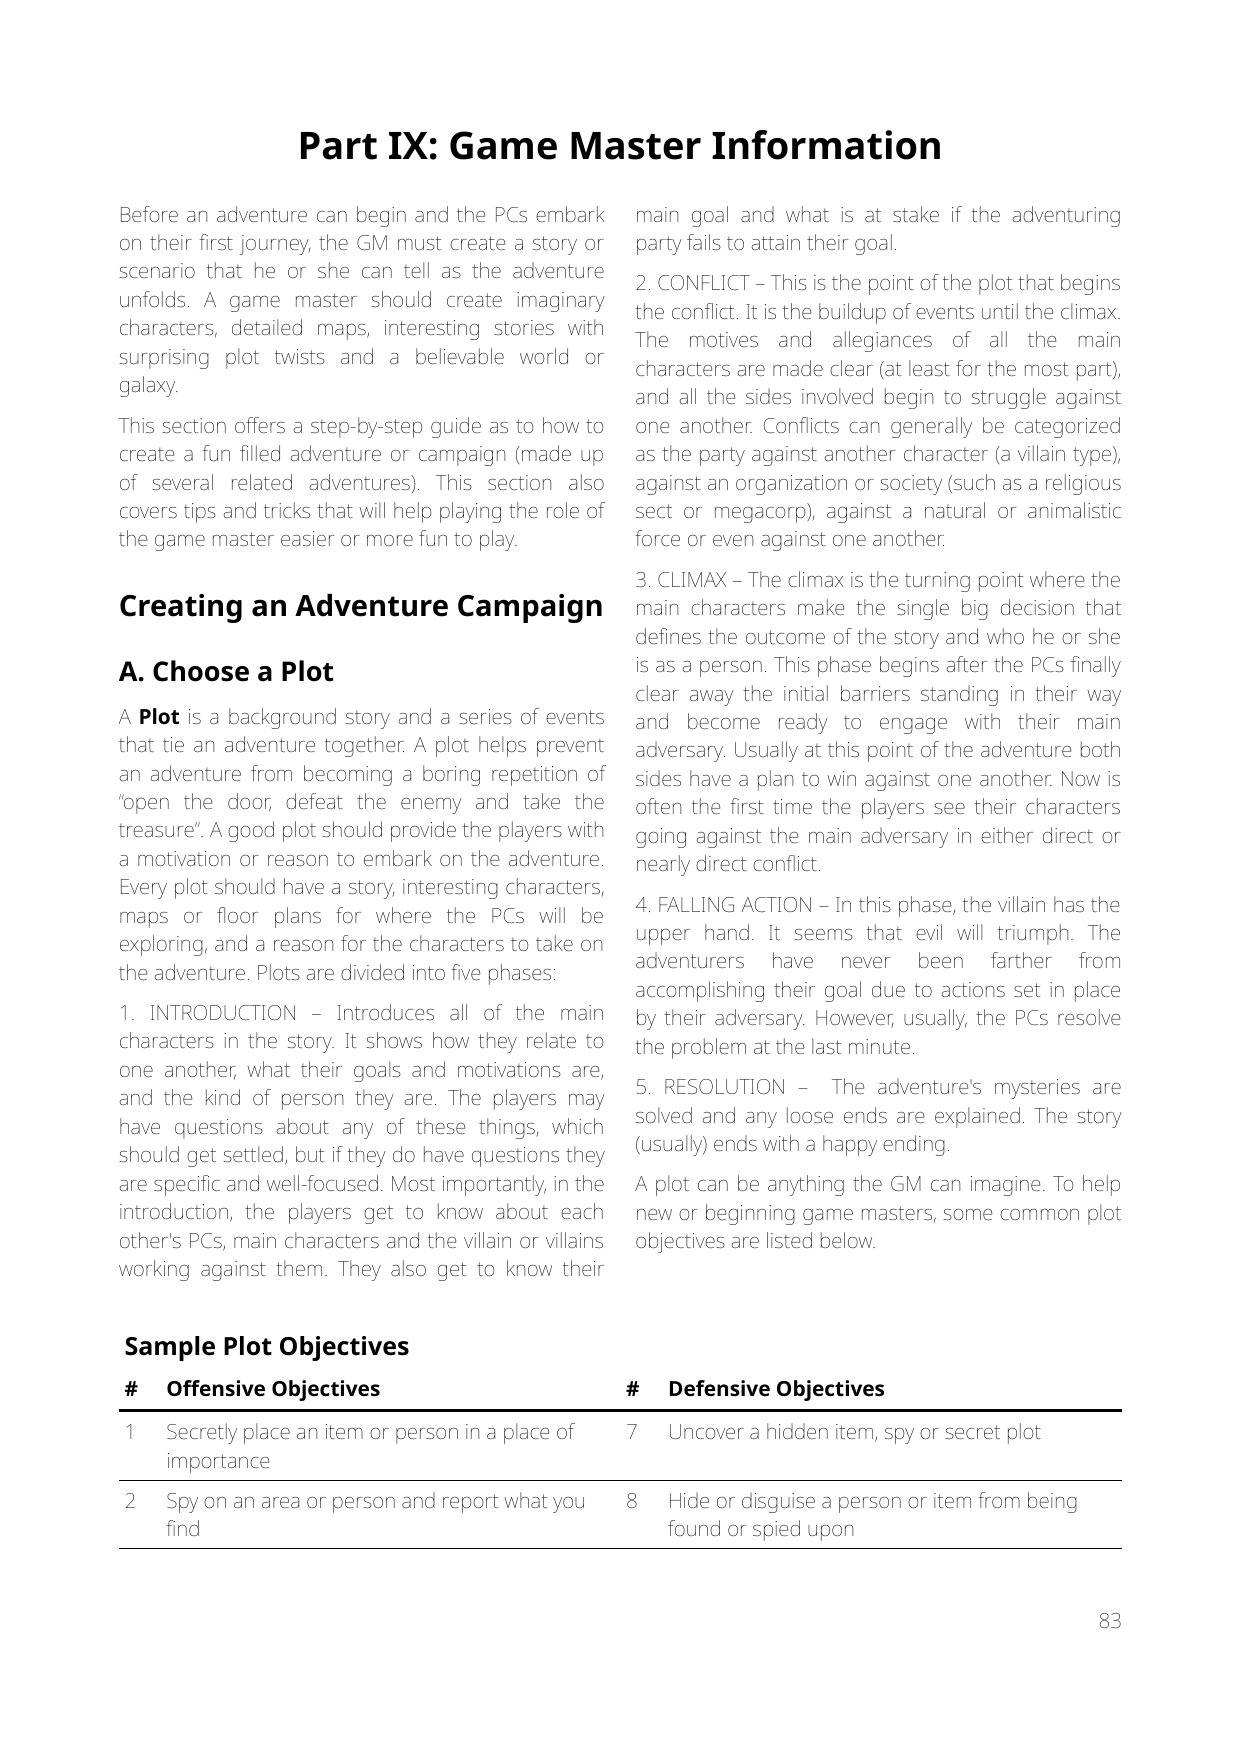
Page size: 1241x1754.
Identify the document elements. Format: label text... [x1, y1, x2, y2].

table_cell Offensive Objectives [160, 1369, 620, 1408]
table_header Sample Plot Objectives [119, 1323, 1122, 1368]
subtitle A. Choose a Plot [118, 652, 605, 689]
text 1. INTRODUCTION – Introduces all of the main characters in the story. It shows how they relate to one another, what their goals and motivations are, and the kind of person they are. The players may have questions about any of these things, which should get settled, but if they do have questions they are specific and well-focused. Most importantly, in the introduction, the players get to know about each other's PCs, main characters and the villain or villains working against them. They also get to know their [118, 998, 605, 1283]
table_cell # [620, 1369, 662, 1408]
table_cell Uncover a hidden item, spy or secret plot [662, 1412, 1122, 1480]
text 2. CONFLICT – This is the point of the plot that begins the conflict. It is the buildup of events until the climax. The motives and allegiances of all the main characters are made clear (at least for the most part), and all the sides involved begin to struggle against one another. Conflicts can generally be categorized as the party against another character (a villain type), against an organization or society (such as a religious sect or megacorp), against a natural or animalistic force or even against one another. [635, 268, 1122, 553]
text 5. RESOLUTION – The adventure's mysteries are solved and any loose ends are explained. The story (usually) ends with a happy ending. [635, 1072, 1122, 1158]
table_cell 2 [119, 1481, 160, 1548]
text 4. FALLING ACTION – In this phase, the villain has the upper hand. It seems that evil will triumph. The adventurers have never been farther from accomplishing their goal due to actions set in place by their adversary. However, usually, the PCs resolve the problem at the last minute. [635, 890, 1122, 1060]
table_cell # [119, 1369, 160, 1408]
table_cell Spy on an area or person and report what you find [160, 1481, 620, 1548]
table_cell 7 [620, 1412, 662, 1480]
table_cell Hide or disguise a person or item from being found or spied upon [662, 1481, 1122, 1548]
text A Plot is a background story and a series of events that tie an adventure together. A plot helps prevent an adventure from becoming a boring repetition of “open the door, defeat the enemy and take the treasure”. A good plot should provide the players with a motivation or reason to embark on the adventure. Every plot should have a story, interesting characters, maps or floor plans for where the PCs will be exploring, and a reason for the characters to take on the adventure. Plots are divided into five phases: [118, 702, 605, 986]
text 3. CLIMAX – The climax is the turning point where the main characters make the single big decision that defines the outcome of the story and who he or she is as a person. This phase begins after the PCs finally clear away the initial barriers standing in their way and become ready to engage with their main adversary. Usually at this point of the adventure both sides have a plan to win against one another. Now is often the first time the players see their characters going against the main adversary in either direct or nearly direct conflict. [635, 565, 1122, 878]
text A plot can be anything the GM can imagine. To help new or beginning game masters, some common plot objectives are listed below. [635, 1169, 1122, 1255]
subtitle Creating an Adventure Campaign [118, 586, 605, 625]
text main goal and what is at stake if the adventuring party fails to attain their goal. [635, 200, 1122, 257]
text Before an adventure can begin and the PCs embark on their first journey, the GM must create a story or scenario that he or she can tell as the adventure unfolds. A game master should create imaginary characters, detailed maps, interesting stories with surprising plot twists and a believable world or galaxy. [118, 200, 605, 399]
text This section offers a step-by-step guide as to how to create a fun filled adventure or campaign (made up of several related adventures). This section also covers tips and tricks that will help playing the role of the game master easier or more fun to play. [118, 411, 605, 553]
table_cell 1 [119, 1412, 160, 1480]
table_cell 8 [620, 1481, 662, 1548]
table_cell Secretly place an item or person in a place of importance [160, 1412, 620, 1480]
table_cell Defensive Objectives [662, 1369, 1122, 1408]
